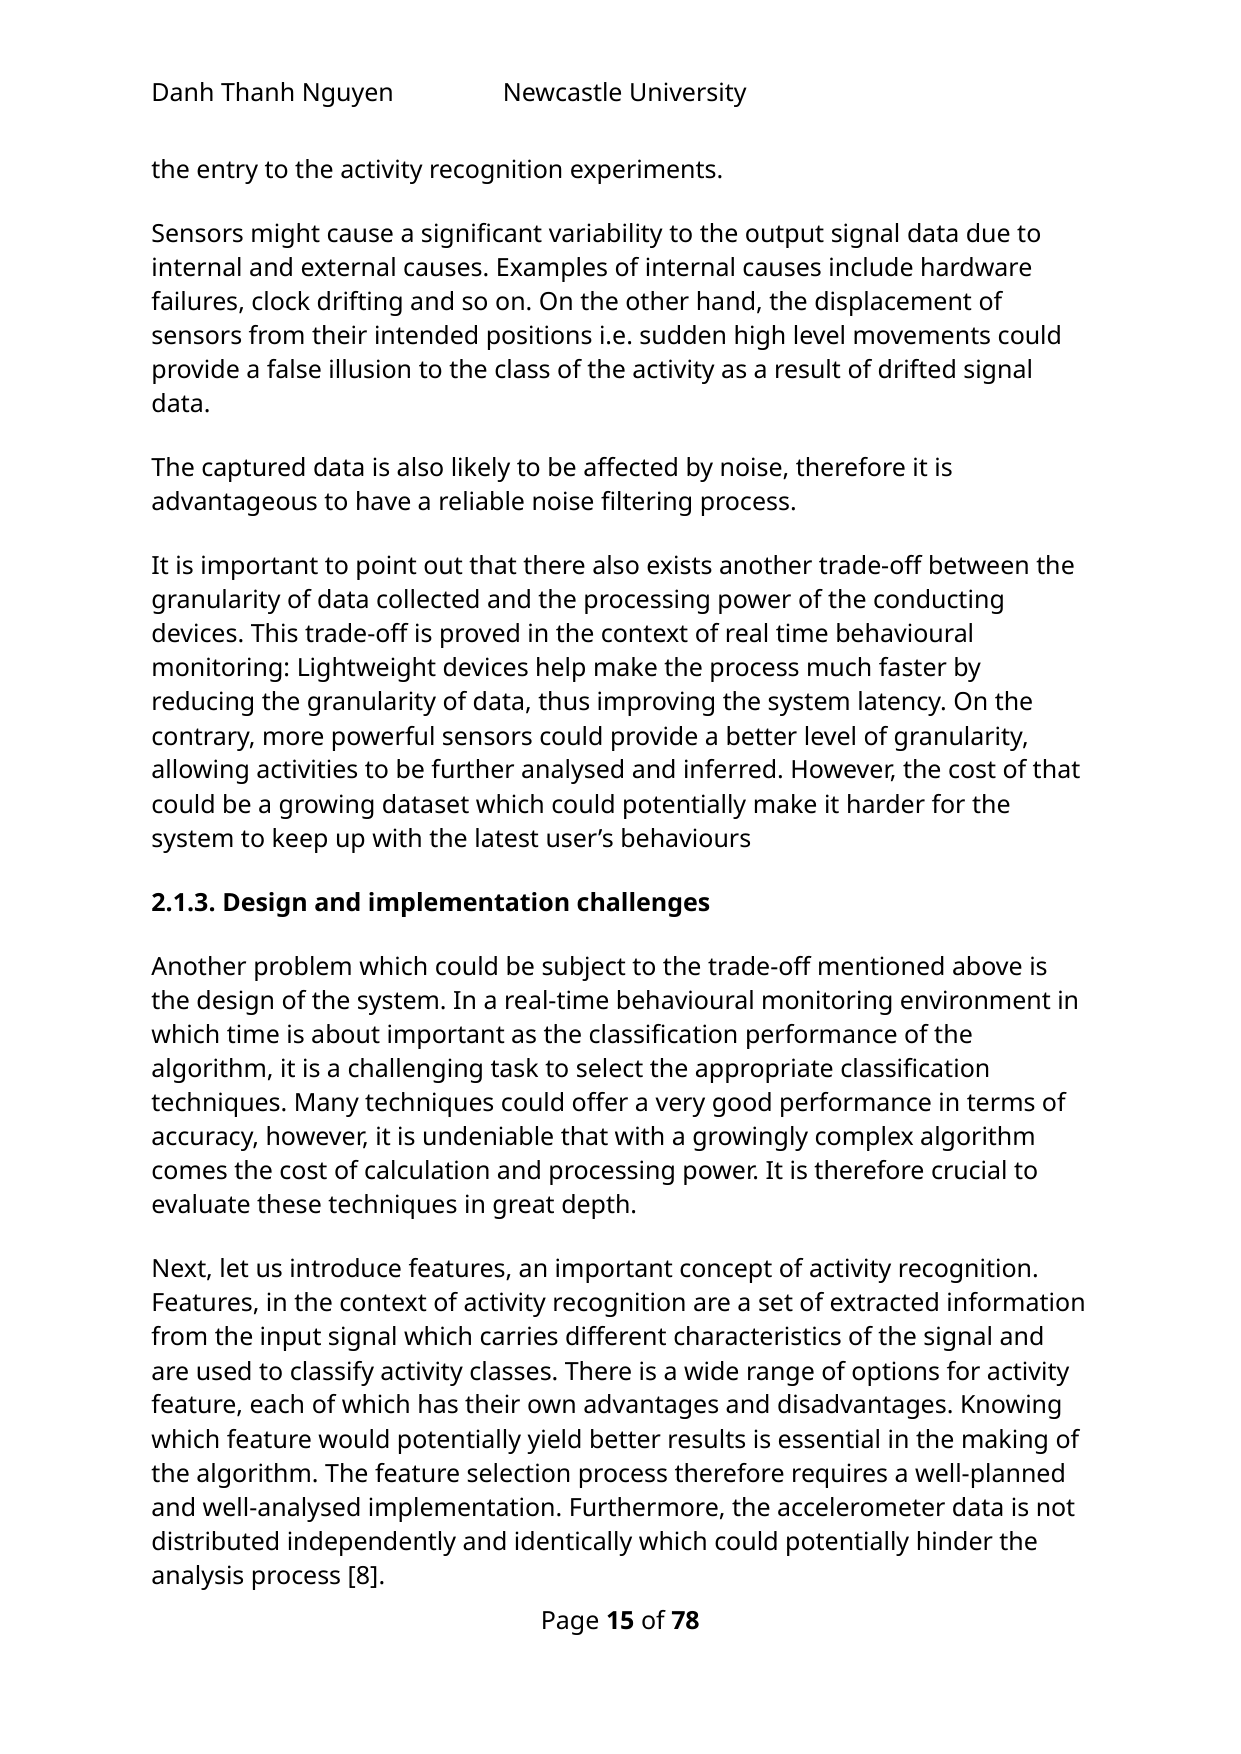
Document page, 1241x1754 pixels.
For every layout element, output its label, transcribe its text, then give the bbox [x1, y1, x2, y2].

text the entry to the activity recognition experiments. [151, 151, 1089, 185]
text 2.1.3. Design and implementation challenges [151, 884, 1089, 918]
text Another problem which could be subject to the trade-off mentioned above is the design of the system. In a real-time behavioural monitoring environment in which time is about important as the classification performance of the algorithm, it is a challenging task to select the appropriate classification techniques. Many techniques could offer a very good performance in terms of accuracy, however, it is undeniable that with a growingly complex algorithm comes the cost of calculation and processing power. It is therefore crucial to evaluate these techniques in great depth. [151, 948, 1089, 1221]
text Sensors might cause a significant variability to the output signal data due to internal and external causes. Examples of internal causes include hardware failures, clock drifting and so on. On the other hand, the displacement of sensors from their intended positions i.e. sudden high level movements could provide a false illusion to the class of the activity as a result of drifted signal data. [151, 215, 1089, 420]
text The captured data is also likely to be affected by noise, therefore it is advantageous to have a reliable noise filtering process. [151, 450, 1089, 518]
text It is important to point out that there also exists another trade-off between the granularity of data collected and the processing power of the conducting devices. This trade-off is proved in the context of real time behavioural monitoring: Lightweight devices help make the process much faster by reducing the granularity of data, thus improving the system latency. On the contrary, more powerful sensors could provide a better level of granularity, allowing activities to be further analysed and inferred. However, the cost of that could be a growing dataset which could potentially make it harder for the system to keep up with the latest user’s behaviours [151, 548, 1089, 854]
text Next, let us introduce features, an important concept of activity recognition. Features, in the context of activity recognition are a set of extracted information from the input signal which carries different characteristics of the signal and are used to classify activity classes. There is a wide range of options for activity feature, each of which has their own advantages and disadvantages. Knowing which feature would potentially yield better results is essential in the making of the algorithm. The feature selection process therefore requires a well-planned and well-analysed implementation. Furthermore, the accelerometer data is not distributed independently and identically which could potentially hinder the analysis process [8]. [151, 1251, 1089, 1592]
